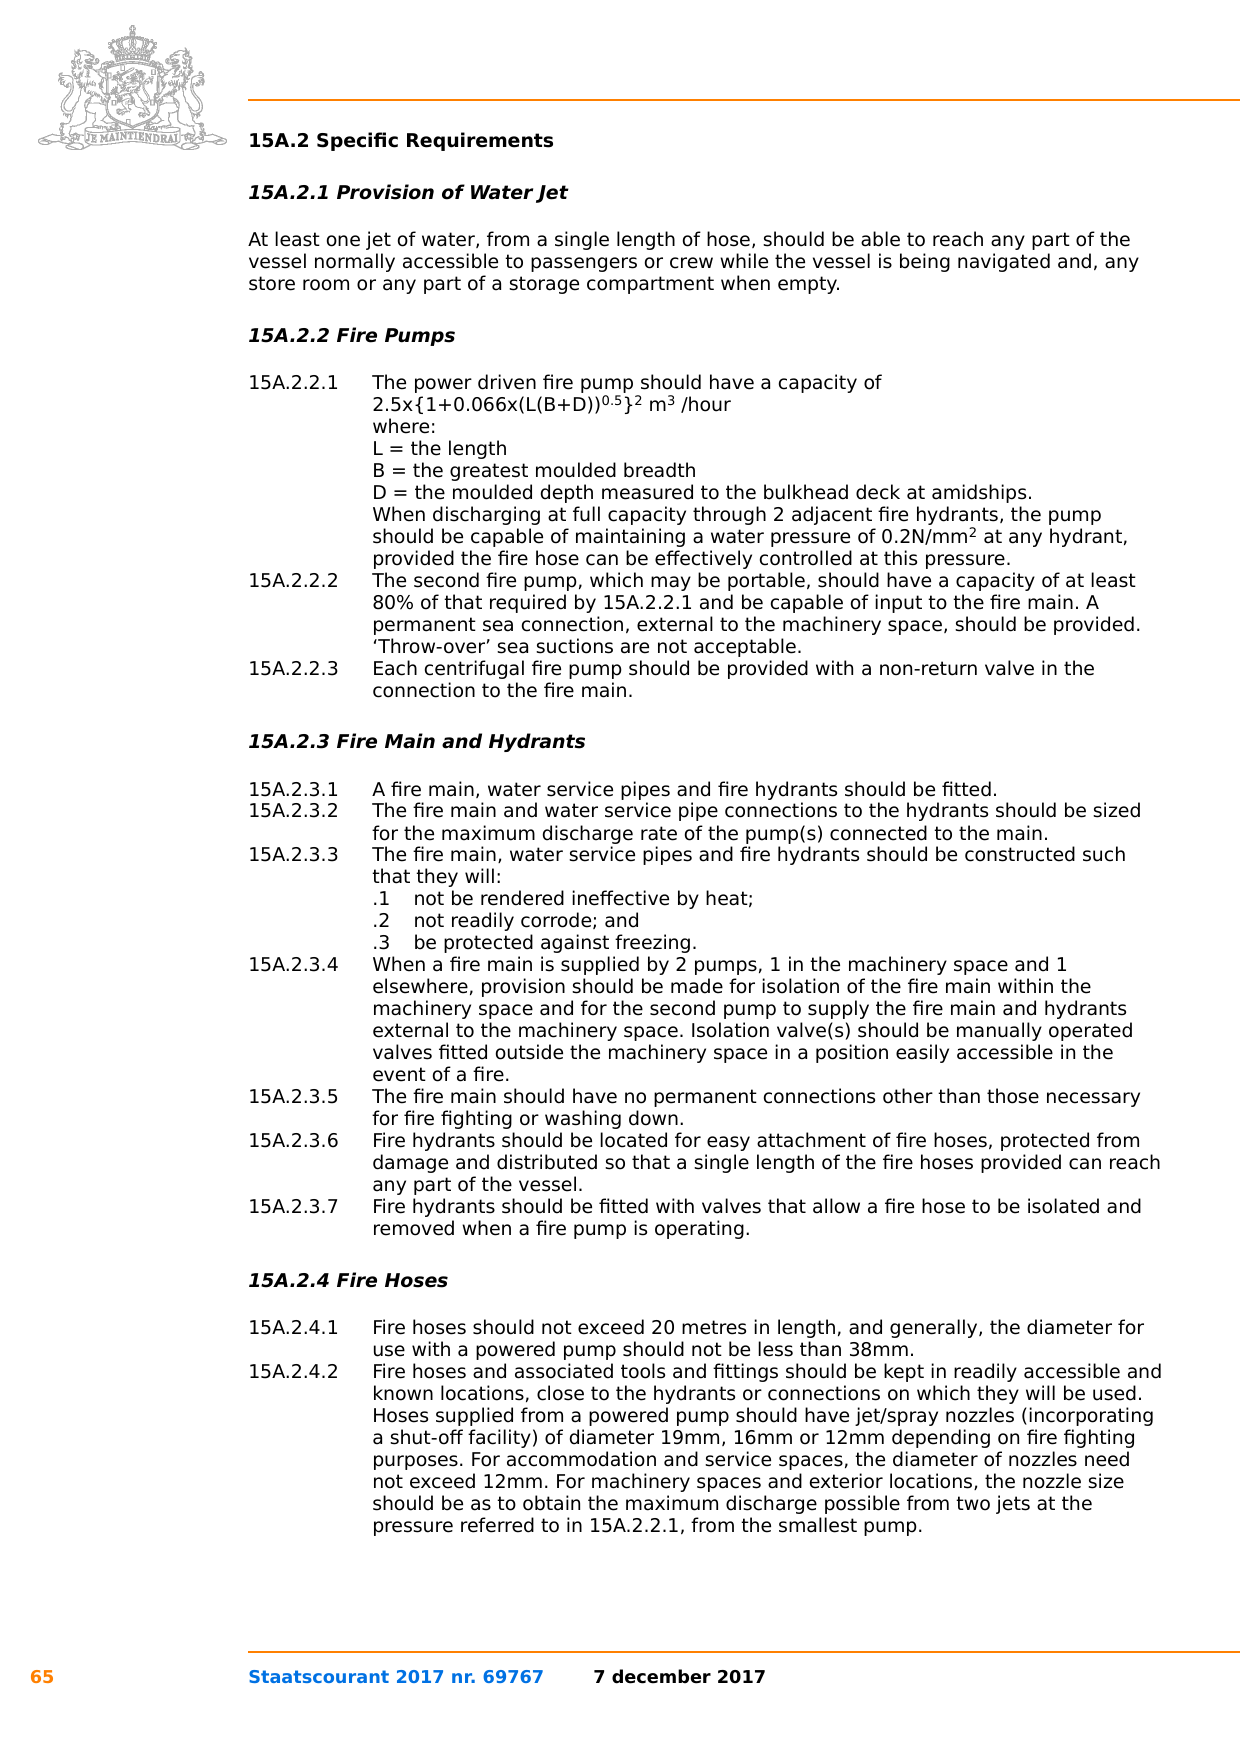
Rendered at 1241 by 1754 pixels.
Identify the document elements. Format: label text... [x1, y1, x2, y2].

text .3 be protected against freezing. [372, 932, 1163, 954]
text 15A.2.4.1 Fire hoses should not exceed 20 metres in length, and generally, the diameter for use with a powered pump should not be less than 38mm. [248, 1317, 1163, 1361]
text L = the length [372, 438, 1163, 460]
text 15A.2.3.4 When a fire main is supplied by 2 pumps, 1 in the machinery space and 1 elsewhere, provision should be made for isolation of the fire main within the machinery space and for the second pump to supply the fire main and hydrants external to the machinery space. Isolation valve(s) should be manually operated valves fitted outside the machinery space in a position easily accessible in the event of a fire. [248, 954, 1163, 1086]
text 15A.2.2.1 The power driven fire pump should have a capacity of [248, 372, 1163, 394]
text 15A.2.4.2 Fire hoses and associated tools and fittings should be kept in readily accessible and known locations, close to the hydrants or connections on which they will be used. Hoses supplied from a powered pump should have jet/spray nozzles (incorporating a shut-off facility) of diameter 19mm, 16mm or 12mm depending on fire fighting purposes. For accommodation and service spaces, the diameter of nozzles need not exceed 12mm. For machinery spaces and exterior locations, the nozzle size should be as to obtain the maximum discharge possible from two jets at the pressure referred to in 15A.2.2.1, from the smallest pump. [248, 1361, 1163, 1537]
subtitle 15A.2.4 Fire Hoses [248, 1270, 1163, 1292]
text 15A.2.3.6 Fire hydrants should be located for easy attachment of fire hoses, protected from damage and distributed so that a single length of the fire hoses provided can reach any part of the vessel. [248, 1130, 1163, 1196]
text D = the moulded depth measured to the bulkhead deck at amidships. [372, 482, 1163, 504]
text 15A.2.3.7 Fire hydrants should be fitted with valves that allow a fire hose to be isolated and removed when a fire pump is operating. [248, 1196, 1163, 1240]
subtitle 15A.2.2 Fire Pumps [248, 325, 1163, 347]
subtitle 15A.2.3 Fire Main and Hydrants [248, 731, 1163, 753]
text 15A.2.2.3 Each centrifugal fire pump should be provided with a non-return valve in the connection to the fire main. [248, 657, 1163, 701]
text 15A.2.3.5 The fire main should have no permanent connections other than those necessary for fire fighting or washing down. [248, 1086, 1163, 1130]
text When discharging at full capacity through 2 adjacent fire hydrants, the pump [372, 504, 1163, 526]
text 15A.2.2.2 The second fire pump, which may be portable, should have a capacity of at least 80% of that required by 15A.2.2.1 and be capable of input to the fire main. A permanent sea connection, external to the machinery space, should be provided. ‘Throw-over’ sea suctions are not acceptable. [248, 569, 1163, 657]
text where: [372, 416, 1163, 438]
text .1 not be rendered ineffective by heat; [372, 888, 1163, 910]
subtitle 15A.2.1 Provision of Water Jet [248, 182, 1163, 204]
text 15A.2.3.3 The fire main, water service pipes and fire hydrants should be constructed such that they will: [248, 844, 1163, 888]
text 15A.2.3.1 A fire main, water service pipes and fire hydrants should be fitted. [248, 778, 1163, 800]
text At least one jet of water, from a single length of hose, should be able to reach any part of the vessel normally accessible to passengers or crew while the vessel is being navigated and, any store room or any part of a storage compartment when empty. [248, 229, 1163, 295]
text should be capable of maintaining a water pressure of 0.2N/mm2 at any hydrant, provided the fire hose can be effectively controlled at this pressure. [372, 526, 1163, 569]
text 15A.2.3.2 The fire main and water service pipe connections to the hydrants should be sized for the maximum discharge rate of the pump(s) connected to the main. [248, 800, 1163, 844]
text .2 not readily corrode; and [372, 910, 1163, 932]
picture [38, 25, 227, 150]
text 2.5x{1+0.066x(L(B+D))0.5}2 m3 /hour [372, 394, 1163, 416]
subtitle 15A.2 Specific Requirements [248, 130, 1163, 152]
text B = the greatest moulded breadth [372, 460, 1163, 482]
